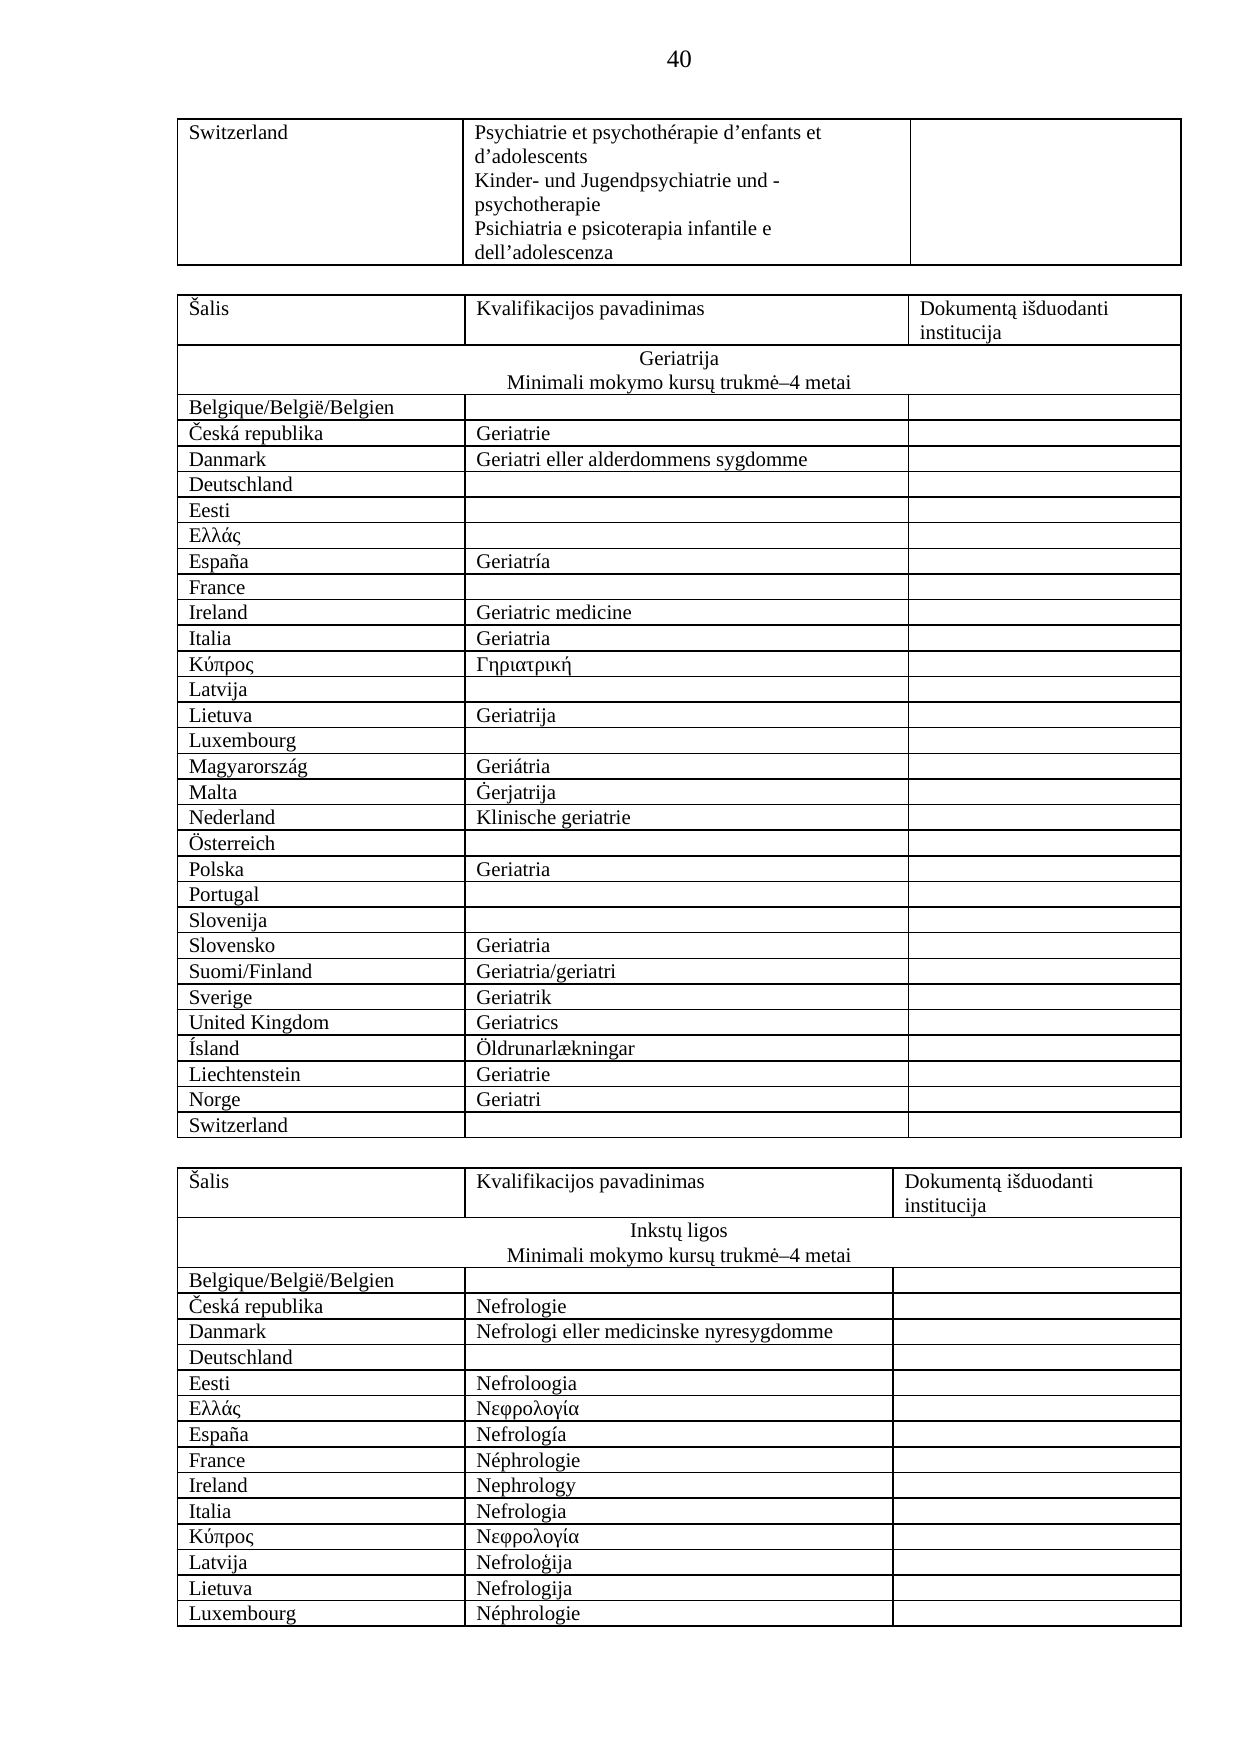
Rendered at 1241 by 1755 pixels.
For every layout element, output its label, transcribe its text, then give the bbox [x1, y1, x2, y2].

table_cell [894, 1499, 1180, 1523]
table_cell [466, 523, 908, 547]
table_cell Ġerjatrija [466, 780, 908, 804]
table_cell Klinische geriatrie [466, 805, 908, 829]
table_cell [909, 1036, 1180, 1060]
table_cell [909, 523, 1180, 547]
table_header Šalis [178, 296, 464, 344]
table_cell Nephrology [466, 1473, 892, 1497]
table_cell [909, 447, 1180, 471]
table_cell [911, 120, 1180, 264]
table_header Kvalifikacijos pavadinimas [466, 296, 908, 344]
table_cell Latvija [178, 1550, 464, 1574]
table_cell Česká republika [178, 1294, 464, 1318]
table_cell Öldrunarlækningar [466, 1036, 908, 1060]
table_cell [909, 626, 1180, 650]
table_cell Liechtenstein [178, 1062, 464, 1086]
table_cell Geriatrie [466, 1062, 908, 1086]
table_cell Geriatrics [466, 1010, 908, 1034]
table_cell Geriatri [466, 1087, 908, 1111]
table_cell Geriatrik [466, 985, 908, 1009]
table_cell Magyarország [178, 754, 464, 778]
table_cell Nefrología [466, 1422, 892, 1446]
table_cell [894, 1422, 1180, 1446]
table_cell Latvija [178, 677, 464, 701]
table_cell Luxembourg [178, 1601, 464, 1625]
table_cell Slovenija [178, 908, 464, 932]
table_cell Belgique/België/Belgien [178, 395, 464, 419]
table_cell Österreich [178, 831, 464, 855]
table_cell [894, 1320, 1180, 1343]
table_cell España [178, 549, 464, 573]
table_cell [909, 677, 1180, 701]
table_cell Geriatrie [466, 421, 908, 445]
table_cell [466, 882, 908, 906]
table_cell [909, 728, 1180, 752]
table_cell [894, 1601, 1180, 1625]
table_cell Danmark [178, 1320, 464, 1343]
table_cell [909, 780, 1180, 804]
table_cell [909, 1010, 1180, 1034]
table_cell [909, 754, 1180, 778]
table_cell Polska [178, 857, 464, 881]
table_cell [466, 908, 908, 932]
table_cell Geriatrija [466, 703, 908, 727]
table_cell Portugal [178, 882, 464, 906]
table_cell [909, 857, 1180, 881]
table_cell Νεφρoλoγία [466, 1396, 892, 1420]
table_cell Κύπρος [178, 1525, 464, 1548]
table_cell Česká republika [178, 421, 464, 445]
table_cell [909, 472, 1180, 496]
table_cell Eesti [178, 498, 464, 522]
table_cell Geriátria [466, 754, 908, 778]
table_cell [909, 1087, 1180, 1111]
table_cell [909, 498, 1180, 522]
table_cell Geriatria [466, 933, 908, 957]
table_cell [894, 1294, 1180, 1318]
table_cell Slovensko [178, 933, 464, 957]
table_cell [909, 933, 1180, 957]
table_cell Ireland [178, 600, 464, 624]
table_cell [466, 472, 908, 496]
table_cell [909, 395, 1180, 419]
table_cell [894, 1371, 1180, 1395]
table_cell [466, 1113, 908, 1137]
table_cell Inkstų ligos Minimali mokymo kursų trukmė–4 metai [178, 1218, 1180, 1267]
table_cell [466, 395, 908, 419]
table_cell [466, 498, 908, 522]
table_cell [909, 985, 1180, 1009]
table_cell Psychiatrie et psychothérapie d’enfants et d’adolescents Kinder- und Jugendpsychiatrie und -psychotherapie Psichiatria e psicoterapia infantile e dell’adolescenza [464, 120, 910, 264]
table_cell [909, 805, 1180, 829]
table_cell [909, 1113, 1180, 1137]
table_cell Nefrologie [466, 1294, 892, 1318]
table_cell Ireland [178, 1473, 464, 1497]
table_cell España [178, 1422, 464, 1446]
table_cell [894, 1550, 1180, 1574]
table_cell [466, 1345, 892, 1369]
table_cell Belgique/België/Belgien [178, 1268, 464, 1292]
table_cell [466, 728, 908, 752]
table_cell Γηριατρική [466, 652, 908, 676]
table_cell Lietuva [178, 703, 464, 727]
table_cell Néphrologie [466, 1601, 892, 1625]
table_cell [909, 831, 1180, 855]
table_cell [909, 908, 1180, 932]
table_cell Geriatria/geriatri [466, 959, 908, 983]
table_header Dokumentą išduodanti institucija [909, 296, 1180, 344]
table_cell Ελλάς [178, 1396, 464, 1420]
table_cell Nefrologija [466, 1576, 892, 1600]
table_cell Nederland [178, 805, 464, 829]
table_cell [466, 677, 908, 701]
table_cell Geriatri eller alderdommens sygdomme [466, 447, 908, 471]
table_header Kvalifikacijos pavadinimas [466, 1169, 892, 1217]
table_cell Geriatric medicine [466, 600, 908, 624]
table_cell [909, 600, 1180, 624]
table_cell [909, 703, 1180, 727]
table_cell Ísland [178, 1036, 464, 1060]
table_cell Lietuva [178, 1576, 464, 1600]
table_cell Suomi/Finland [178, 959, 464, 983]
table_cell Danmark [178, 447, 464, 471]
table_cell [894, 1525, 1180, 1548]
table_cell Switzerland [178, 1113, 464, 1137]
table_cell [909, 575, 1180, 599]
table_cell Norge [178, 1087, 464, 1111]
table_cell [909, 421, 1180, 445]
table_cell Italia [178, 1499, 464, 1523]
table_cell [909, 1062, 1180, 1086]
table_cell [894, 1345, 1180, 1369]
table_cell Italia [178, 626, 464, 650]
table_cell Eesti [178, 1371, 464, 1395]
table_cell Luxembourg [178, 728, 464, 752]
table_cell Κύπρος [178, 652, 464, 676]
table_cell Sverige [178, 985, 464, 1009]
table_cell Deutschland [178, 1345, 464, 1369]
table_cell Malta [178, 780, 464, 804]
table_header Šalis [178, 1169, 464, 1217]
table_cell [909, 959, 1180, 983]
table_cell [909, 882, 1180, 906]
table_cell Nefroloogia [466, 1371, 892, 1395]
table_cell Switzerland [178, 120, 462, 264]
table_cell [894, 1576, 1180, 1600]
table_cell France [178, 575, 464, 599]
table_cell United Kingdom [178, 1010, 464, 1034]
table_cell [894, 1473, 1180, 1497]
table_cell Nefrologi eller medicinske nyresygdomme [466, 1320, 892, 1343]
table_cell Geriatria [466, 626, 908, 650]
table_cell Geriatria [466, 857, 908, 881]
table_cell Νεφρολογία [466, 1525, 892, 1548]
table_cell Néphrologie [466, 1448, 892, 1472]
table_cell Deutschland [178, 472, 464, 496]
table_cell France [178, 1448, 464, 1472]
table_cell [894, 1268, 1180, 1292]
table_cell [894, 1396, 1180, 1420]
table_cell [909, 549, 1180, 573]
table_cell [909, 652, 1180, 676]
table_cell Geriatría [466, 549, 908, 573]
table_cell Geriatrija Minimali mokymo kursų trukmė–4 metai [178, 346, 1180, 394]
table_cell [466, 1268, 892, 1292]
table_cell Ελλάς [178, 523, 464, 547]
table_cell Nefroloģija [466, 1550, 892, 1574]
table_cell [466, 575, 908, 599]
table_cell [894, 1448, 1180, 1472]
table_cell [466, 831, 908, 855]
table_header Dokumentą išduodanti institucija [894, 1169, 1180, 1217]
table_cell Nefrologia [466, 1499, 892, 1523]
